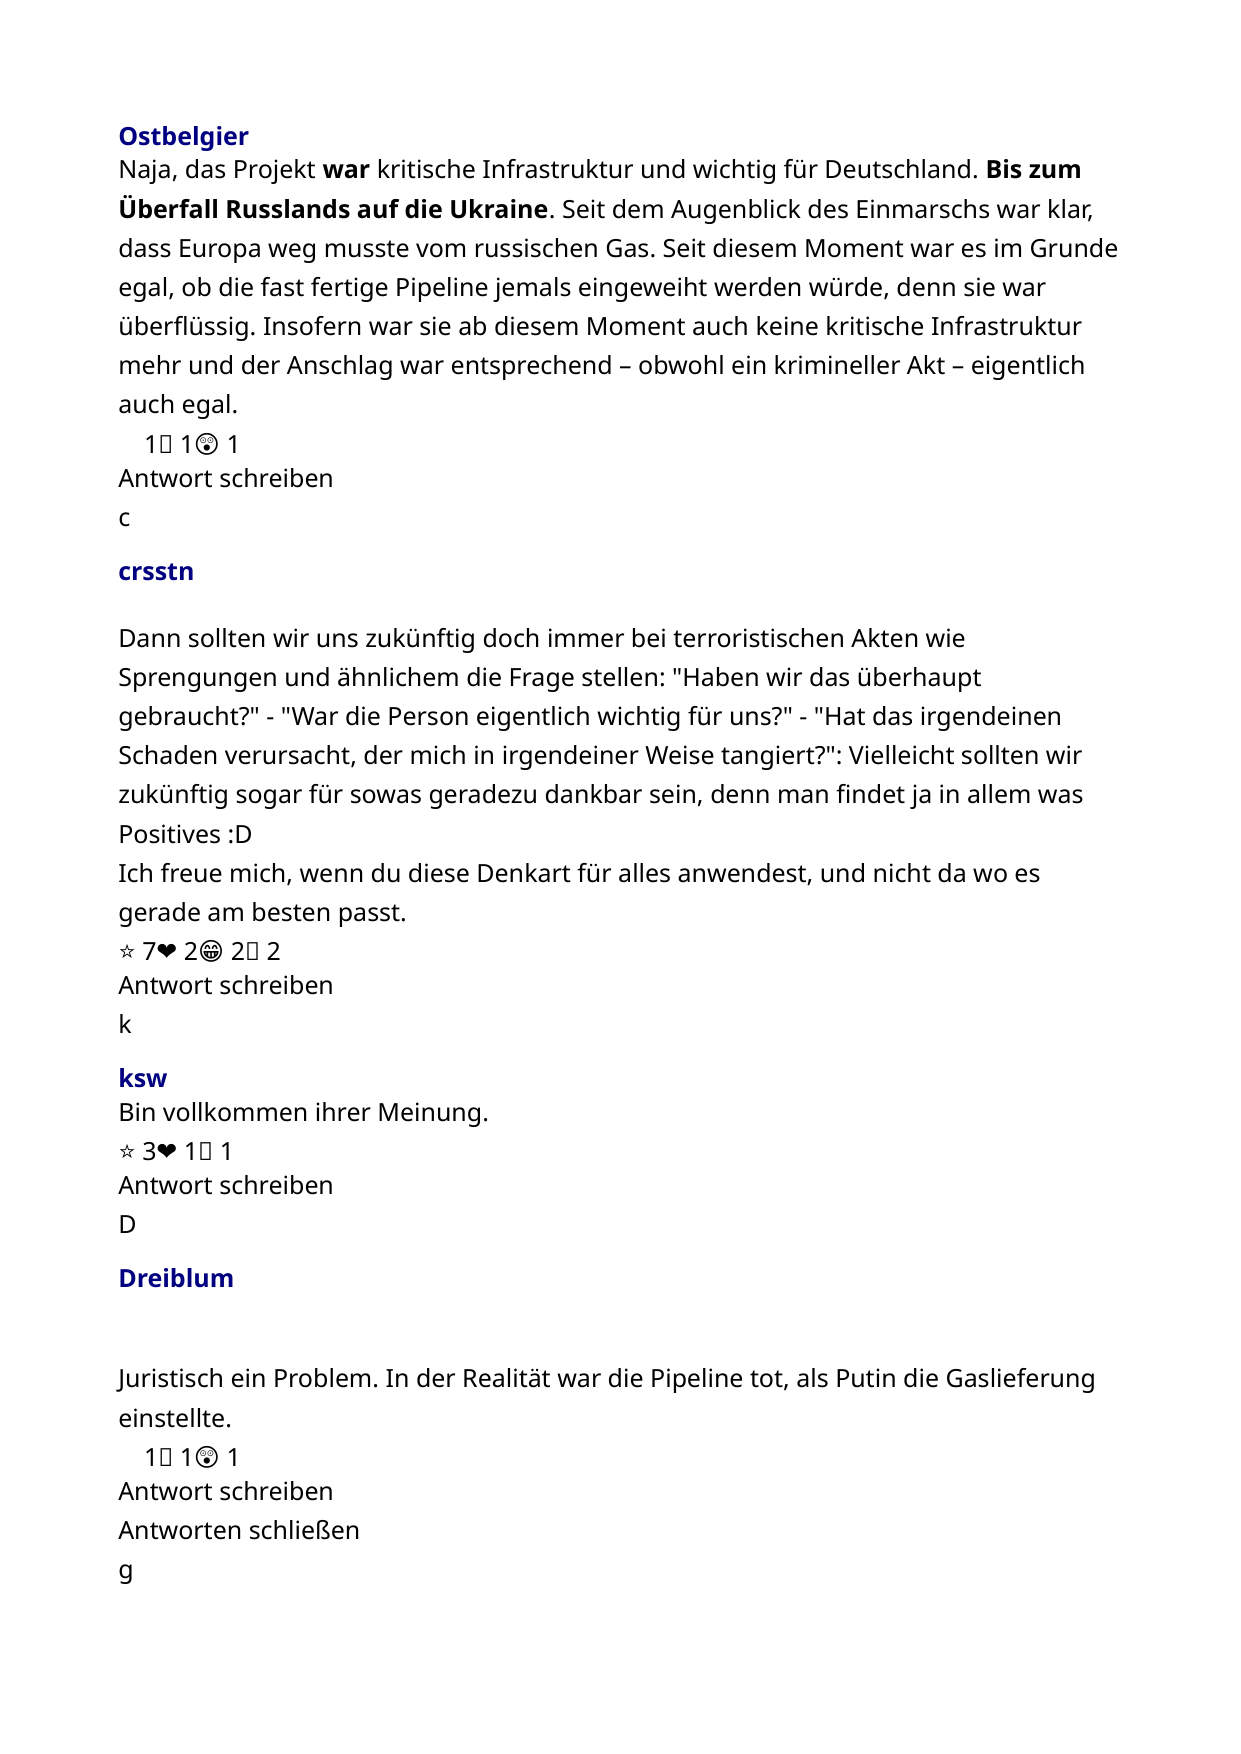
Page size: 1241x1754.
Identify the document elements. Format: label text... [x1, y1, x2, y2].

text ⭐️ 3❤️ 1🤨 1 [118, 1134, 1122, 1168]
subtitle Ostbelgier [118, 118, 1122, 152]
subtitle ksw [118, 1061, 1122, 1095]
text 🙁 1🤨 1😲 1 [118, 1439, 1122, 1473]
text Naja, das Projekt war kritische Infrastruktur und wichtig für Deutschland. Bis zum Überfall Russlands auf die Ukraine. Seit dem Augenblick des Einmarschs war klar, dass Europa weg musste vom russischen Gas. Seit diesem Moment war es im Grunde egal, ob die fast fertige Pipeline jemals eingeweiht werden würde, denn sie war überflüssig. Insofern war sie ab diesem Moment auch keine kritische Infrastruktur mehr und der Anschlag war entsprechend – obwohl ein krimineller Akt – eigentlich auch egal. [118, 152, 1122, 421]
text Antwort schreiben [118, 1168, 1122, 1202]
text ⭐️ 7❤️ 2😁 2🤨 2 [118, 934, 1122, 968]
text Antwort schreiben [118, 968, 1122, 1002]
text Antwort schreiben [118, 460, 1122, 494]
text Dann sollten wir uns zukünftig doch immer bei terroristischen Akten wie Sprengungen und ähnlichem die Frage stellen: "Haben wir das überhaupt gebraucht?" - "War die Person eigentlich wichtig für uns?" - "Hat das irgendeinen Schaden verursacht, der mich in irgendeiner Weise tangiert?": Vielleicht sollten wir zukünftig sogar für sowas geradezu dankbar sein, denn man findet ja in allem was Positives :D Ich freue mich, wenn du diese Denkart für alles anwendest, und nicht da wo es gerade am besten passt. [118, 620, 1122, 929]
text 🙁 1🤨 1😲 1 [118, 426, 1122, 460]
subtitle Dreiblum [118, 1261, 1122, 1295]
text Bin vollkommen ihrer Meinung. [118, 1095, 1122, 1129]
text c [118, 499, 1122, 534]
text Antwort schreiben [118, 1473, 1122, 1507]
text k [118, 1007, 1122, 1041]
text Juristisch ein Problem. In der Realität war die Pipeline tot, als Putin die Gaslieferung einstellte. [118, 1361, 1122, 1434]
subtitle crsstn [118, 553, 1122, 587]
text Antworten schließen [118, 1513, 1122, 1547]
text g [118, 1552, 1122, 1586]
text D [118, 1207, 1122, 1241]
